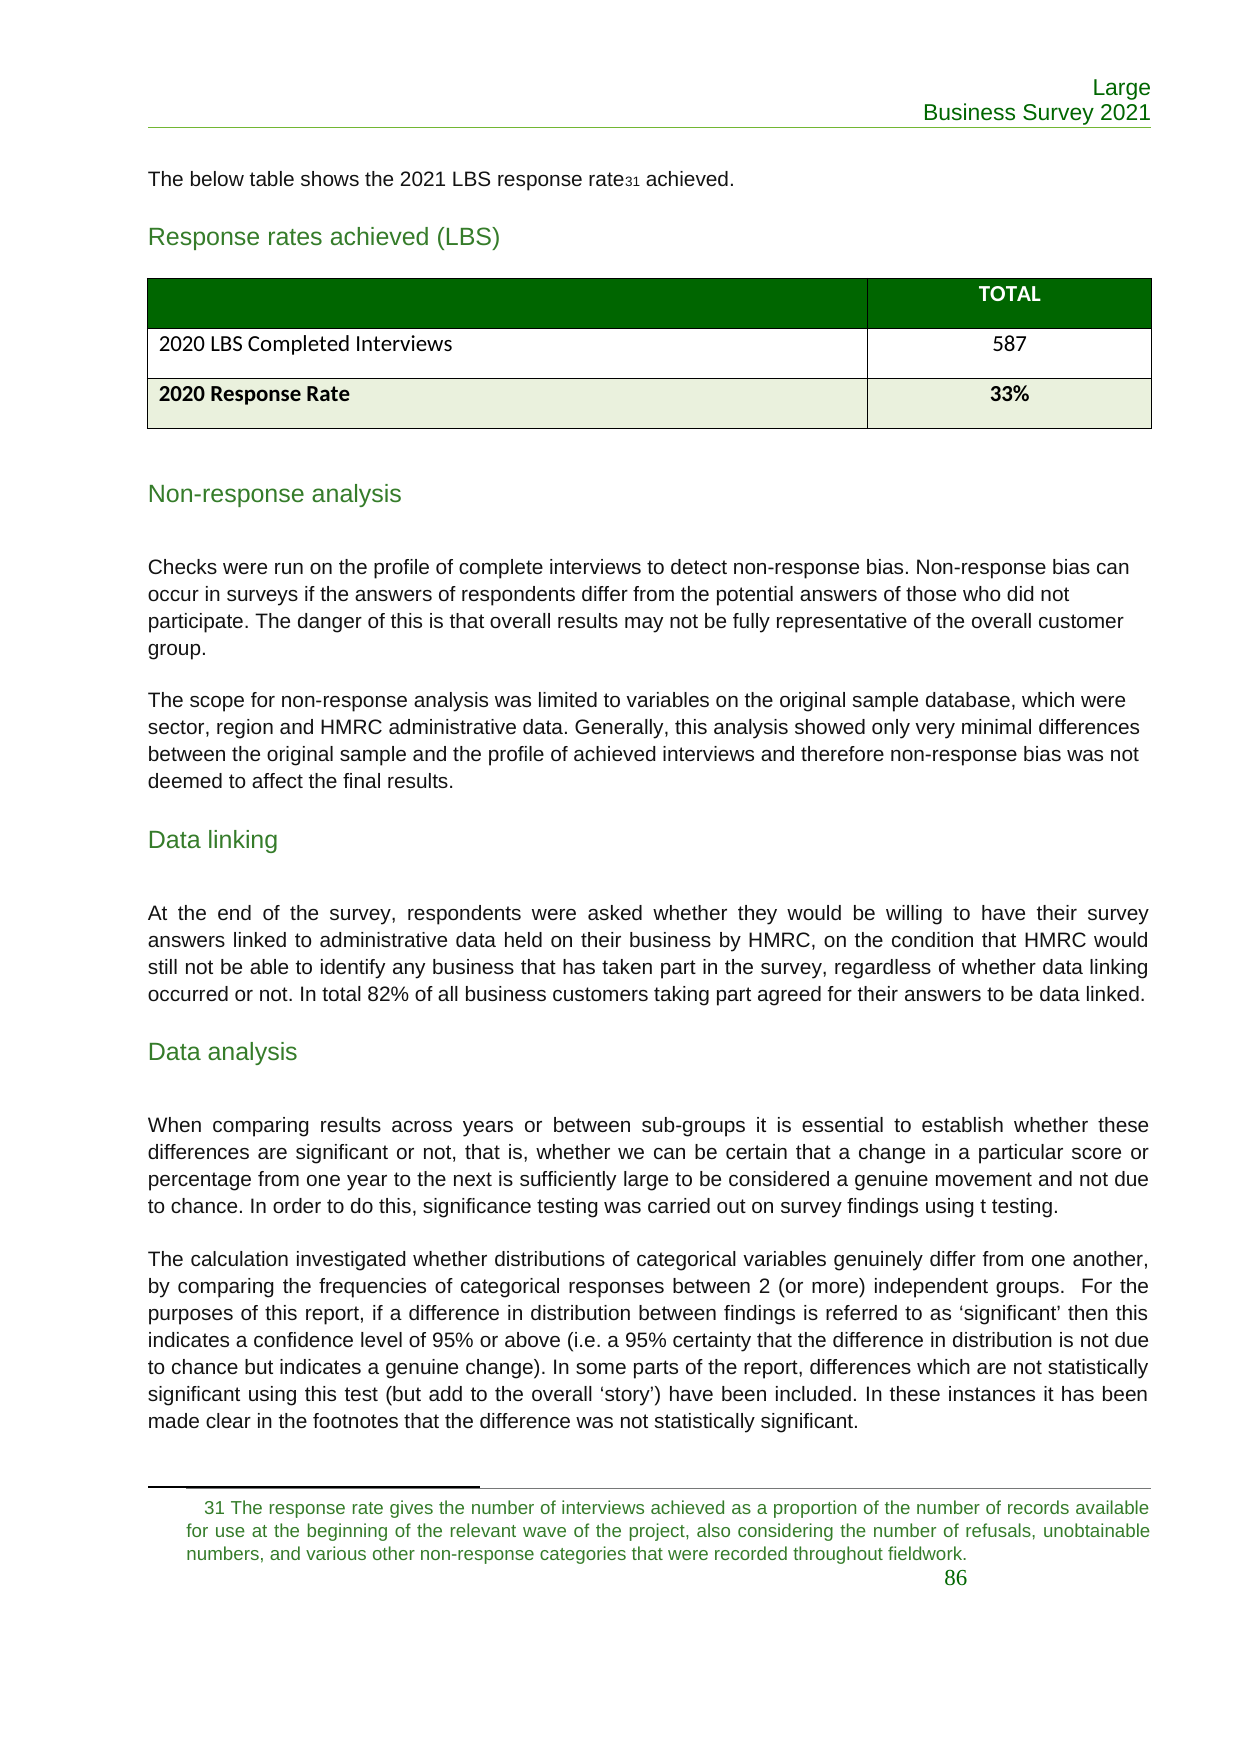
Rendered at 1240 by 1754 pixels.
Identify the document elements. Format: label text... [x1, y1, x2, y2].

table_header [148, 279, 867, 328]
table_cell 587 [868, 329, 1151, 378]
table_cell 33% [868, 379, 1151, 428]
subtitle When comparing results across years or between sub-groups it is essential to establish whether these differences are significant or not, that is, whether we can be certain that a change in a particular score or percentage from one year to the next is sufficiently large to be considered a genuine movement and not due to chance. In order to do this, significance testing was carried out on survey findings using t testing. [148, 1118, 1151, 1227]
subtitle Checks were run on the profile of complete interviews to detect non-response bias. Non-response bias can occur in surveys if the answers of respondents differ from the potential answers of those who did not participate. The danger of this is that overall results may not be fully representative of the overall customer group. [148, 560, 1151, 668]
subtitle Data linking [148, 827, 1151, 854]
table_cell 2020 LBS Completed Interviews [148, 329, 867, 378]
subtitle The response rate gives the number of interviews achieved as a proportion of the number of records available for use at the beginning of the relevant wave of the project, also considering the number of refusals, unobtainable numbers, and various other non-response categories that were recorded throughout fieldwork. [186, 1489, 1151, 1565]
subtitle The scope for non-response analysis was limited to variables on the original sample database, which were sector, region and HMRC administrative data. Generally, this analysis showed only very minimal differences between the original sample and the profile of achieved interviews and therefore non-response bias was not deemed to affect the final results. [148, 693, 1151, 802]
table_cell 2020 Response Rate [148, 379, 867, 428]
subtitle Non-response analysis [148, 481, 1151, 508]
subtitle The calculation investigated whether distributions of categorical variables genuinely differ from one another, by comparing the frequencies of categorical responses between 2 (or more) independent groups. For the purposes of this report, if a difference in distribution between findings is referred to as ‘significant’ then this indicates a confidence level of 95% or above (i.e. a 95% certainty that the difference in distribution is not due to chance but indicates a genuine change). In some parts of the report, differences which are not statistically significant using this test (but add to the overall ‘story’) have been included. In these instances it has been made clear in the footnotes that the difference was not statistically significant. [148, 1252, 1151, 1441]
subtitle Response rates achieved (LBS) [148, 224, 1151, 251]
subtitle The below table shows the 2021 LBS response rate achieved. [148, 172, 1151, 199]
table_header TOTAL [868, 279, 1151, 328]
subtitle At the end of the survey, respondents were asked whether they would be willing to have their survey answers linked to administrative data held on their business by HMRC, on the condition that HMRC would still not be able to identify any business that has taken part in the survey, regardless of whether data linking occurred or not. In total 82% of all business customers taking part agreed for their answers to be data linked. [148, 906, 1151, 1014]
subtitle Data analysis [148, 1039, 1151, 1066]
